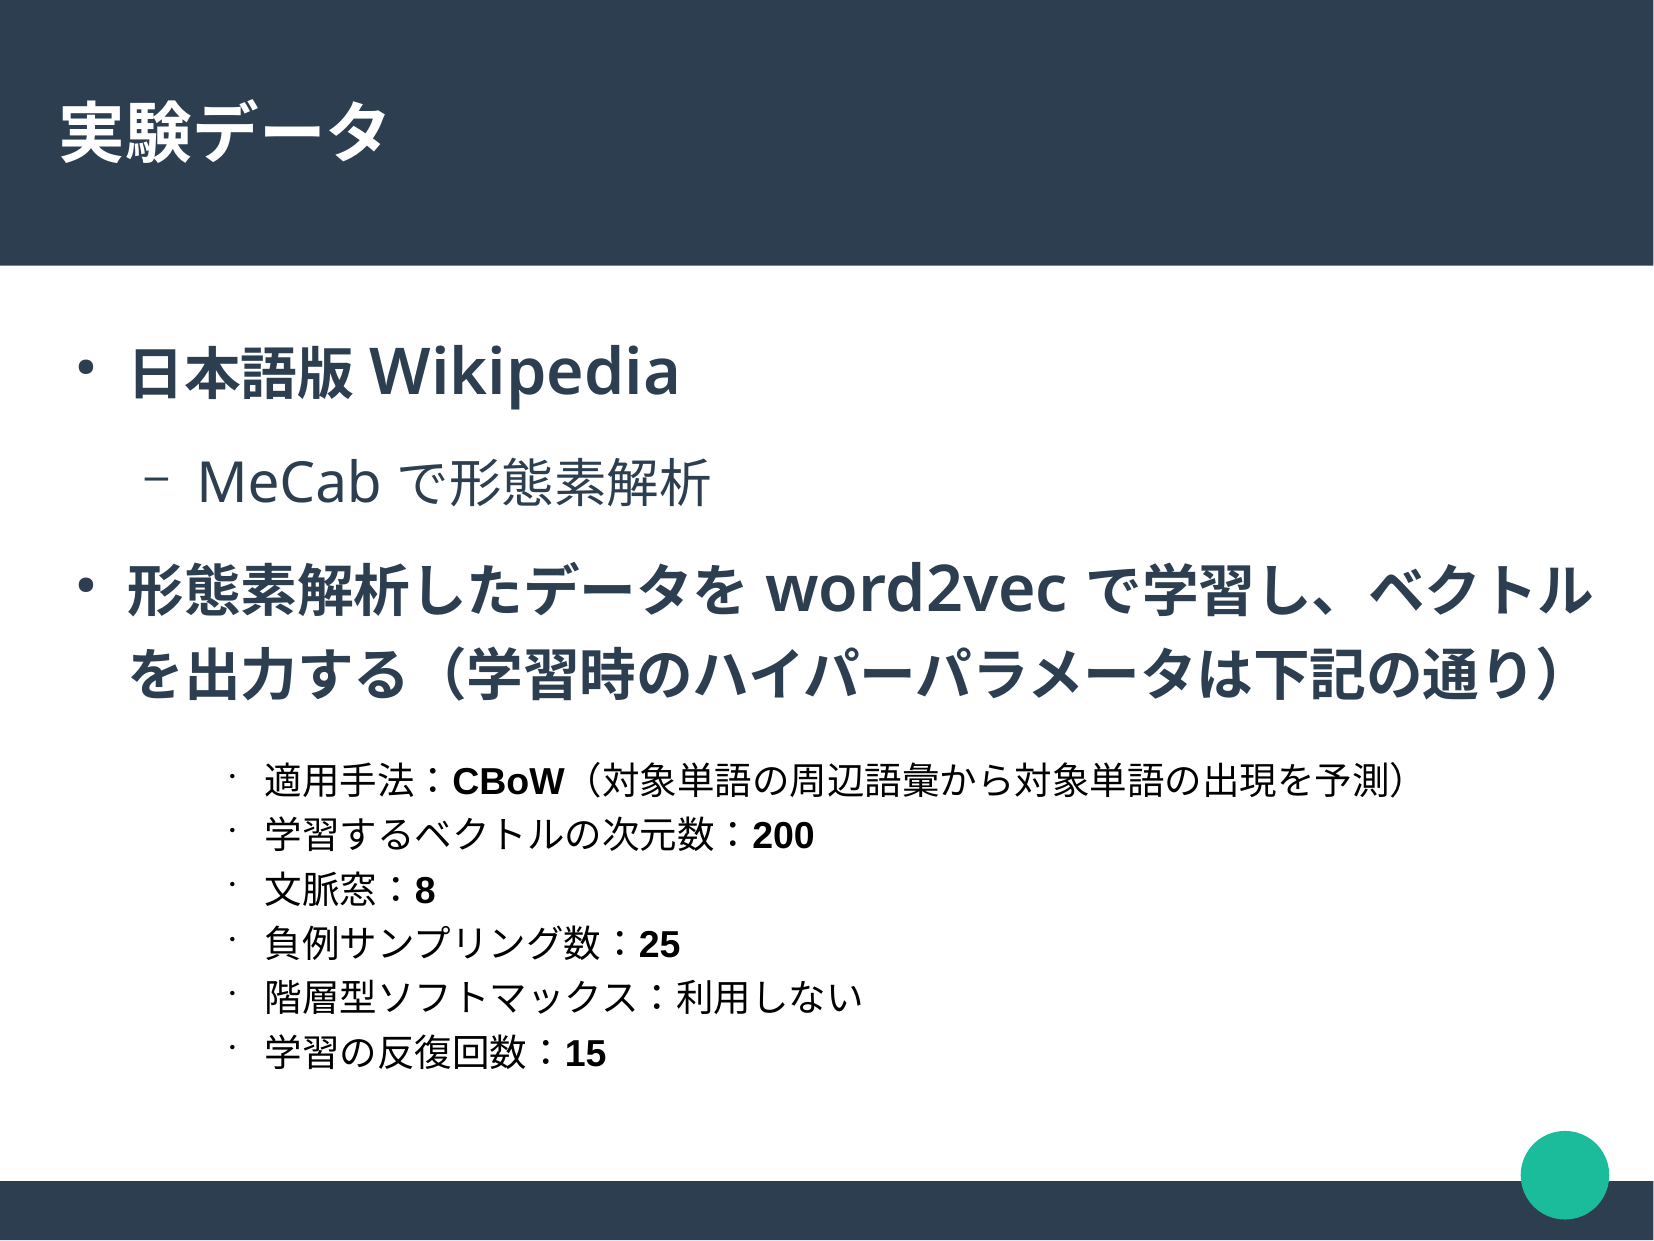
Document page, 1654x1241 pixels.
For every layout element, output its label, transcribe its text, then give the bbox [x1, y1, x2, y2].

title 実験データ [59, 49, 1595, 207]
text_box 適用手法：CBoW（対象単語の周辺語彙から対象単語の出現を予測） 学習するベクトルの次元数：200 文脈窓：8 負例サンプリング数：25 階層型ソフトマックス：利用しない 学習の反復回数：15 [214, 743, 1501, 1044]
list 日本語版Wikipedia MeCabで形態素解析 形態素解析したデータをword2vecで学習し、ベクトルを出力する（学習時のハイパーパラメータは下記の通り） [59, 324, 1595, 721]
